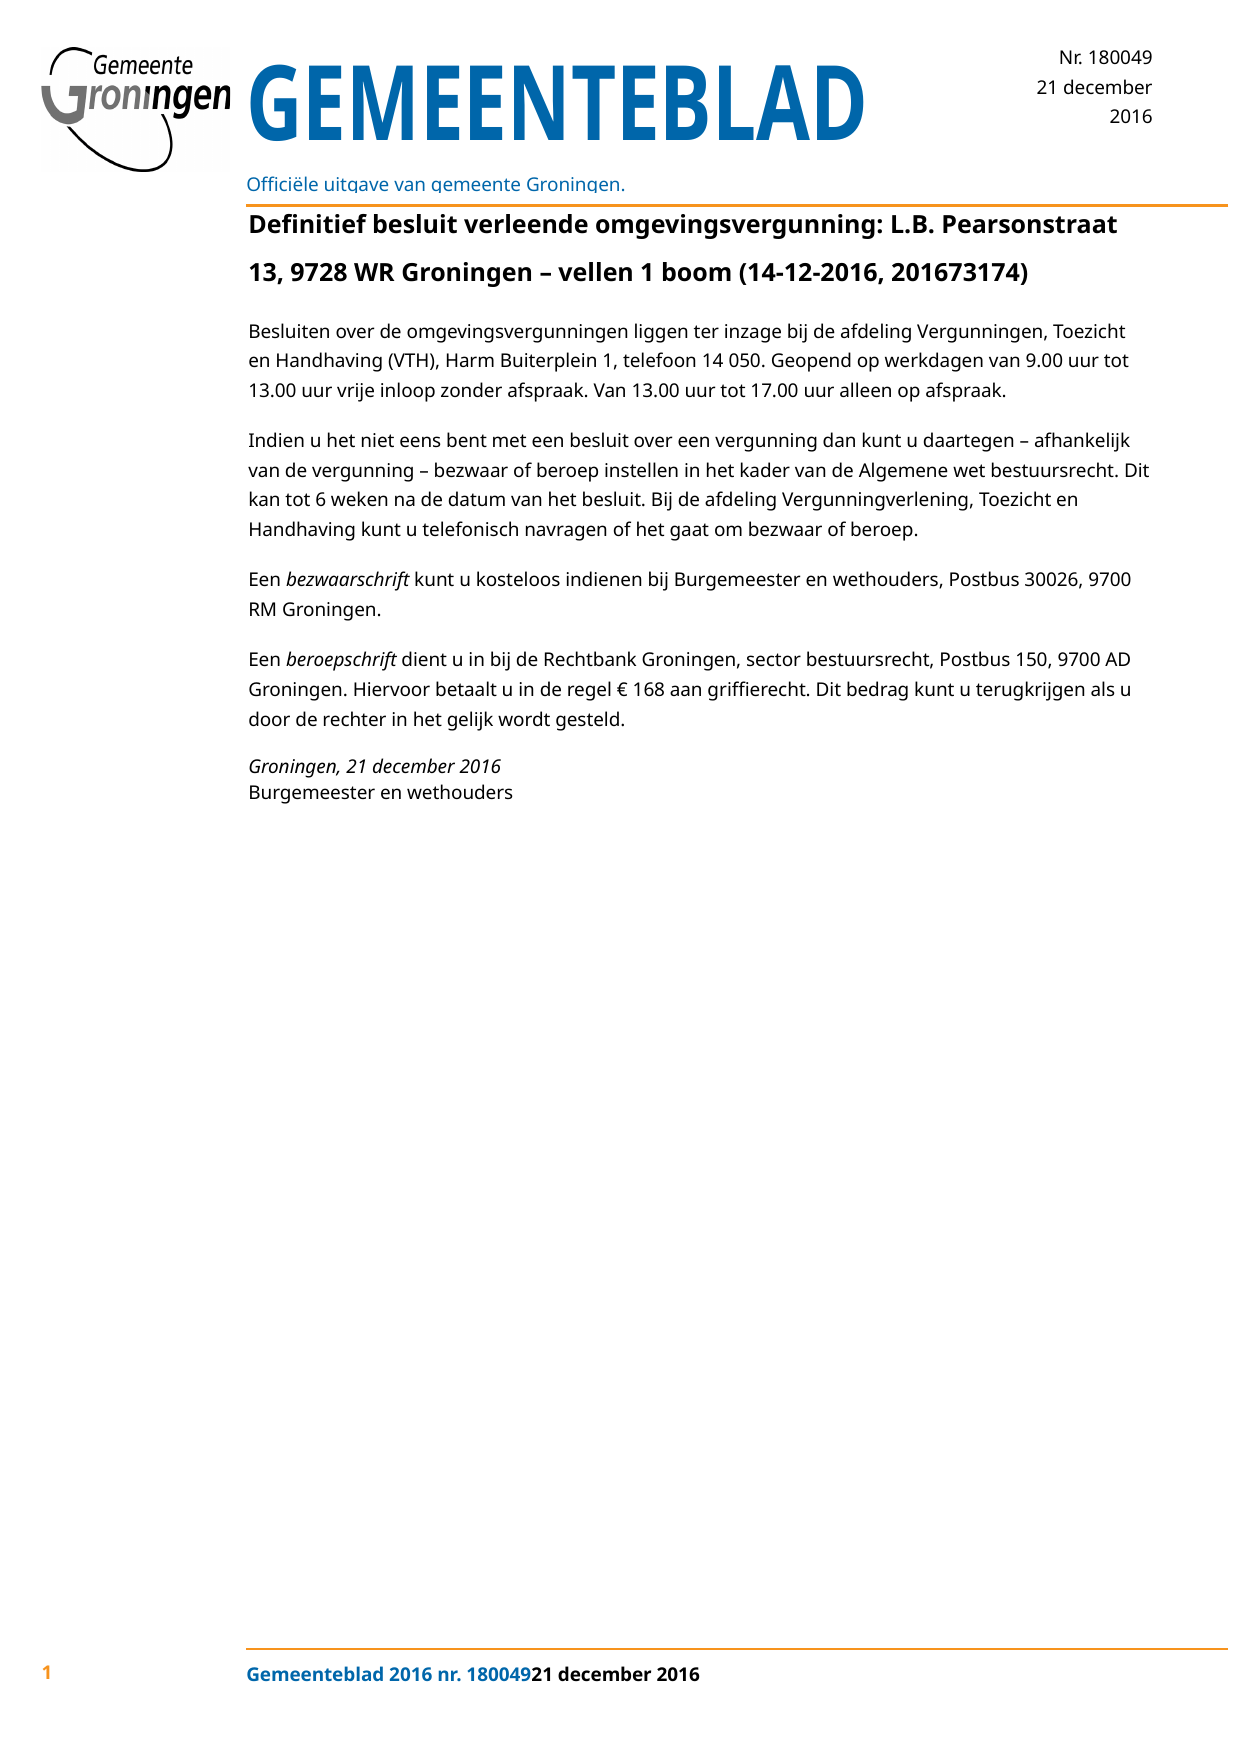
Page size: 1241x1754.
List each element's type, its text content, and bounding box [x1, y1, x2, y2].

text Burgemeester en wethouders [248, 779, 1152, 805]
text Een bezwaarschrift kunt u kosteloos indienen bij Burgemeester en wethouders, Postbus 30026, 9700 RM Groningen. [248, 567, 1152, 622]
picture [41, 47, 231, 172]
text Groningen, 21 december 2016 [248, 754, 1152, 779]
text Een beroepschrift dient u in bij de Rechtbank Groningen, sector bestuursrecht, Postbus 150, 9700 AD Groningen. Hiervoor betaalt u in de regel € 168 aan griffierecht. Dit bedrag kunt u terugkrijgen als u door de rechter in het gelijk wordt gesteld. [248, 647, 1152, 732]
text Besluiten over de omgevingsvergunningen liggen ter inzage bij de afdeling Vergunningen, Toezicht en Handhaving (VTH), Harm Buiterplein 1, telefoon 14 050. Geopend op werkdagen van 9.00 uur tot 13.00 uur vrije inloop zonder afspraak. Van 13.00 uur tot 17.00 uur alleen op afspraak. [248, 318, 1152, 403]
text Definitief besluit verleende omgevingsvergunning: L.B. Pearsonstraat 13, 9728 WR Groningen – vellen 1 boom (14-12-2016, 201673174) [248, 207, 1152, 288]
text Indien u het niet eens bent met een besluit over een vergunning dan kunt u daartegen – afhankelijk van de vergunning – bezwaar of beroep instellen in het kader van de Algemene wet bestuursrecht. Dit kan tot 6 weken na de datum van het besluit. Bij de afdeling Vergunningverlening, Toezicht en Handhaving kunt u telefonisch navragen of het gaat om bezwaar of beroep. [248, 427, 1152, 542]
